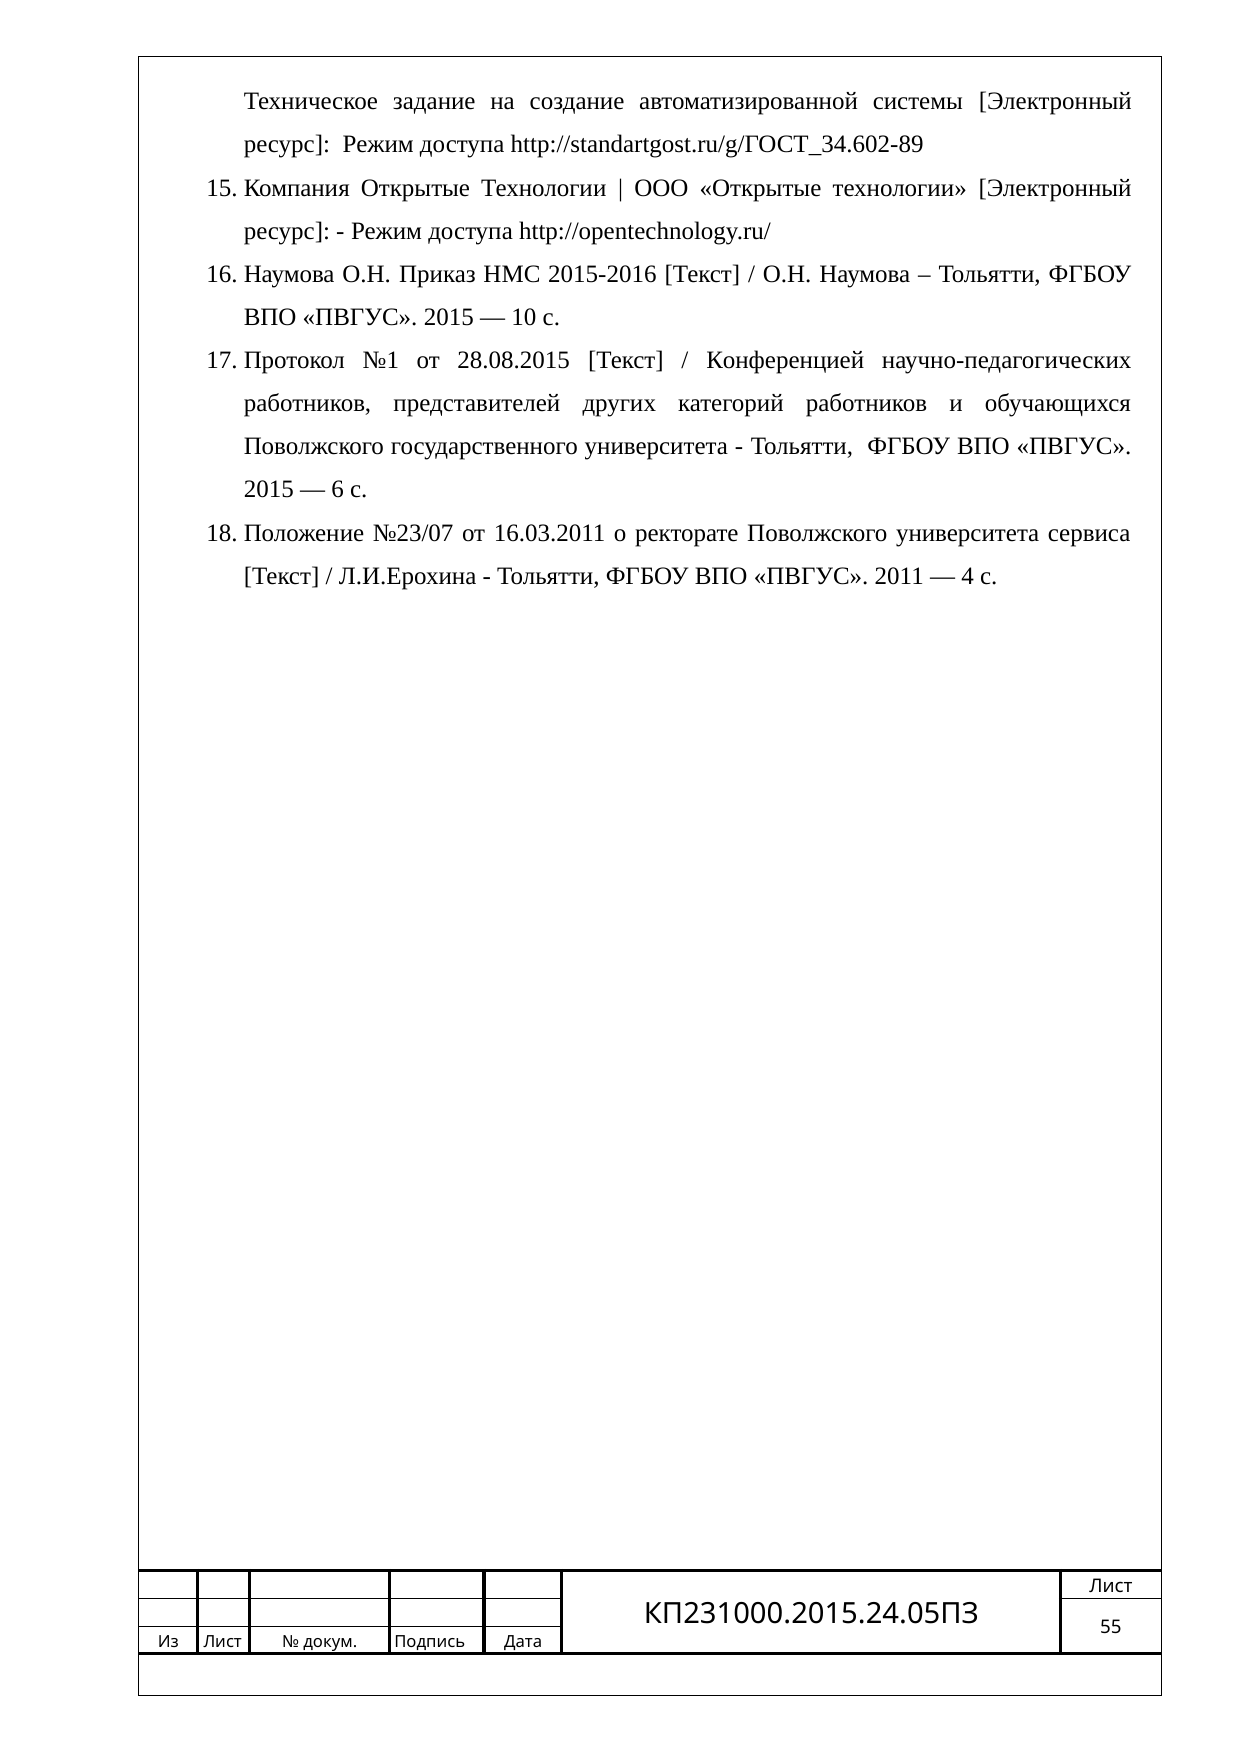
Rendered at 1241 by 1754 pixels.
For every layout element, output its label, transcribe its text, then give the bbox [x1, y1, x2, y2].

list Наумова О.Н. Приказ НМС 2015-2016 [Текст] / О.Н. Наумова – Тольятти, ФГБОУ ВПО «ПВГУС». 2015 — 10 с. [206, 259, 1132, 331]
list Протокол №1 от 28.08.2015 [Текст] / Конференцией научно-педагогических работников, представителей других категорий работников и обучающихся Поволжского государственного университета - Тольятти, ФГБОУ ВПО «ПВГУС». 2015 — 6 с. [206, 345, 1132, 503]
list Компания Открытые Технологии | ООО «Открытые технологии» [Электронный ресурс]: - Режим доступа http://opentechnology.ru/ [206, 173, 1132, 244]
list Положение №23/07 от 16.03.2011 о ректорате Поволжского университета сервиса [Текст] / Л.И.Ерохина - Тольятти, ФГБОУ ВПО «ПВГУС». 2011 — 4 с. [206, 518, 1132, 589]
list Техническое задание на создание автоматизированной системы [Электронный ресурс]: Режим доступа http://standartgost.ru/g/ГОСТ_34.602-89 [206, 86, 1132, 158]
